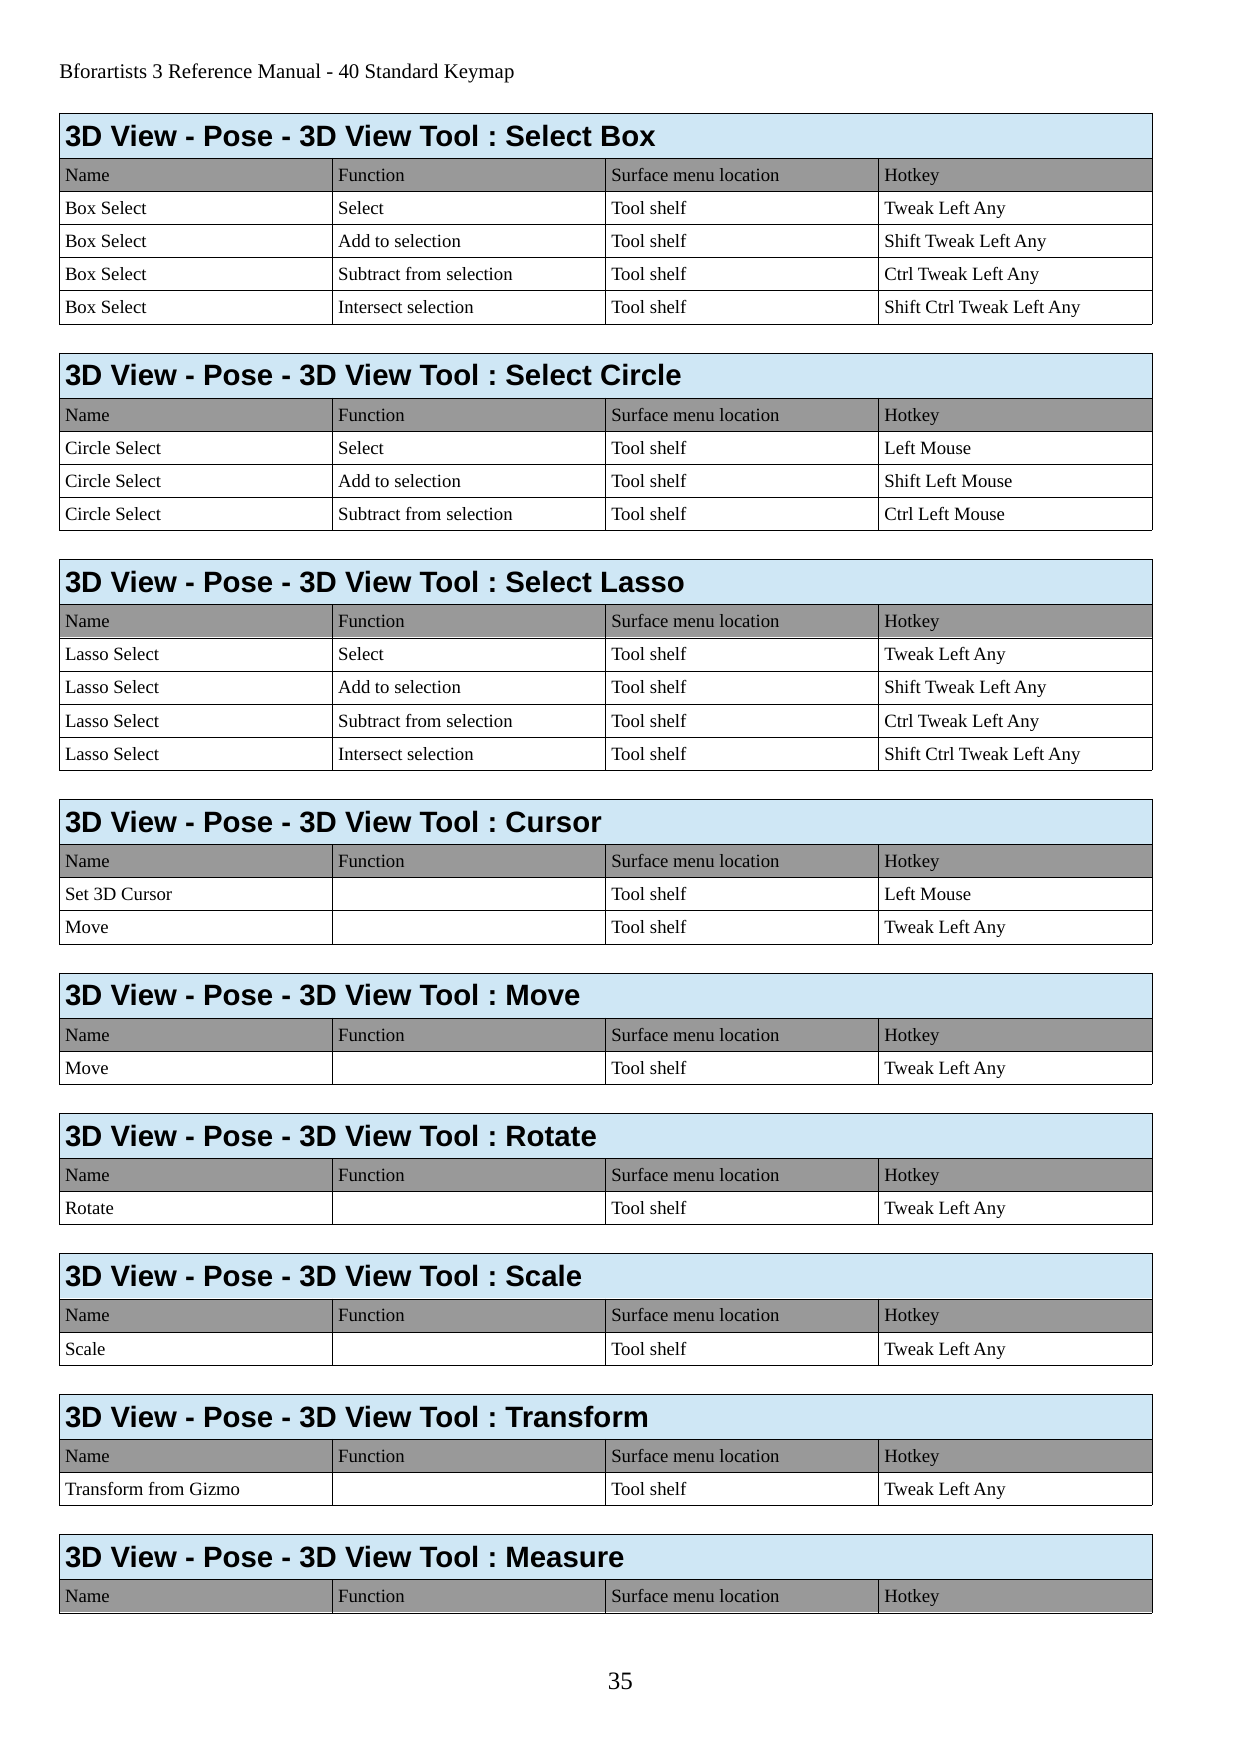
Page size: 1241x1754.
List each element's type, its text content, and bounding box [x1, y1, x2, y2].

table_cell Transform from Gizmo [60, 1473, 332, 1505]
table_cell Surface menu location [606, 1580, 878, 1612]
table_cell Lasso Select [60, 738, 332, 770]
table_cell Surface menu location [606, 1159, 878, 1191]
table_cell Tool shelf [606, 1333, 878, 1365]
table_cell Surface menu location [606, 399, 878, 431]
table_cell Name [60, 605, 332, 637]
table_cell Hotkey [879, 399, 1152, 431]
table_cell Tool shelf [606, 498, 878, 530]
table_cell Name [60, 159, 332, 191]
table_cell Function [333, 1440, 605, 1472]
table_cell Tweak Left Any [879, 911, 1152, 943]
table_cell Surface menu location [606, 1300, 878, 1332]
table_cell Surface menu location [606, 605, 878, 637]
table_cell Ctrl Tweak Left Any [879, 258, 1152, 290]
table_cell Tool shelf [606, 258, 878, 290]
table_cell Add to selection [333, 225, 605, 257]
table_cell Hotkey [879, 1300, 1152, 1332]
table_cell Hotkey [879, 1580, 1152, 1612]
table_cell [333, 878, 605, 910]
table_cell Name [60, 1159, 332, 1191]
table_header 3D View - Pose - 3D View Tool : Select Box [60, 114, 1152, 158]
table_cell Box Select [60, 225, 332, 257]
table_cell Tool shelf [606, 225, 878, 257]
table_cell Hotkey [879, 1159, 1152, 1191]
table_cell Lasso Select [60, 705, 332, 737]
table_cell Name [60, 1019, 332, 1051]
table_cell [333, 1473, 605, 1505]
table_cell Tweak Left Any [879, 192, 1152, 224]
table_cell Name [60, 1580, 332, 1612]
table_cell Function [333, 1159, 605, 1191]
table_header 3D View - Pose - 3D View Tool : Measure [60, 1535, 1152, 1579]
table_cell Ctrl Left Mouse [879, 498, 1152, 530]
table_cell Tweak Left Any [879, 639, 1152, 671]
table_cell Lasso Select [60, 639, 332, 671]
table_cell Hotkey [879, 605, 1152, 637]
table_cell Circle Select [60, 432, 332, 464]
table_cell Name [60, 399, 332, 431]
table_cell Tool shelf [606, 192, 878, 224]
table_cell Hotkey [879, 845, 1152, 877]
table_header 3D View - Pose - 3D View Tool : Transform [60, 1395, 1152, 1439]
table_header 3D View - Pose - 3D View Tool : Select Lasso [60, 560, 1152, 604]
table_cell Left Mouse [879, 878, 1152, 910]
table_cell Shift Ctrl Tweak Left Any [879, 738, 1152, 770]
table_cell Tool shelf [606, 705, 878, 737]
table_cell Function [333, 1300, 605, 1332]
table_cell Box Select [60, 291, 332, 323]
table_cell Select [333, 192, 605, 224]
table_cell Tool shelf [606, 1473, 878, 1505]
table_cell Surface menu location [606, 159, 878, 191]
table_cell Select [333, 639, 605, 671]
table_cell Shift Left Mouse [879, 465, 1152, 497]
table_cell Shift Tweak Left Any [879, 672, 1152, 704]
table_cell Hotkey [879, 1019, 1152, 1051]
table_cell Tool shelf [606, 911, 878, 943]
table_header 3D View - Pose - 3D View Tool : Scale [60, 1254, 1152, 1298]
table_cell Tweak Left Any [879, 1052, 1152, 1084]
table_cell Circle Select [60, 498, 332, 530]
table_cell Tool shelf [606, 672, 878, 704]
table_cell Tool shelf [606, 1052, 878, 1084]
table_header 3D View - Pose - 3D View Tool : Select Circle [60, 354, 1152, 398]
table_cell Function [333, 605, 605, 637]
table_cell [333, 1333, 605, 1365]
table_cell Hotkey [879, 1440, 1152, 1472]
table_cell Tool shelf [606, 878, 878, 910]
table_cell Name [60, 845, 332, 877]
table_cell Function [333, 399, 605, 431]
table_cell Tool shelf [606, 1192, 878, 1224]
table_header 3D View - Pose - 3D View Tool : Cursor [60, 800, 1152, 844]
table_cell [333, 1192, 605, 1224]
table_cell Box Select [60, 192, 332, 224]
table_cell Function [333, 1580, 605, 1612]
table_cell Box Select [60, 258, 332, 290]
table_cell Move [60, 911, 332, 943]
table_cell Subtract from selection [333, 705, 605, 737]
table_cell [333, 911, 605, 943]
table_cell Circle Select [60, 465, 332, 497]
table_cell Tool shelf [606, 432, 878, 464]
table_cell Left Mouse [879, 432, 1152, 464]
table_cell Scale [60, 1333, 332, 1365]
table_cell Move [60, 1052, 332, 1084]
table_cell Tweak Left Any [879, 1473, 1152, 1505]
table_header 3D View - Pose - 3D View Tool : Move [60, 974, 1152, 1018]
table_cell Rotate [60, 1192, 332, 1224]
table_cell Name [60, 1300, 332, 1332]
table_cell Add to selection [333, 672, 605, 704]
table_cell Tool shelf [606, 291, 878, 323]
table_cell Add to selection [333, 465, 605, 497]
table_cell Lasso Select [60, 672, 332, 704]
table_cell Set 3D Cursor [60, 878, 332, 910]
table_cell Function [333, 159, 605, 191]
table_cell Function [333, 845, 605, 877]
table_cell Shift Tweak Left Any [879, 225, 1152, 257]
table_cell Tool shelf [606, 738, 878, 770]
table_header 3D View - Pose - 3D View Tool : Rotate [60, 1114, 1152, 1158]
table_cell Function [333, 1019, 605, 1051]
table_cell Tweak Left Any [879, 1192, 1152, 1224]
table_cell Subtract from selection [333, 498, 605, 530]
table_cell Name [60, 1440, 332, 1472]
table_cell Surface menu location [606, 1019, 878, 1051]
table_cell Tool shelf [606, 639, 878, 671]
table_cell Surface menu location [606, 1440, 878, 1472]
table_cell Shift Ctrl Tweak Left Any [879, 291, 1152, 323]
table_cell Subtract from selection [333, 258, 605, 290]
table_cell Select [333, 432, 605, 464]
table_cell Hotkey [879, 159, 1152, 191]
table_cell Ctrl Tweak Left Any [879, 705, 1152, 737]
table_cell Intersect selection [333, 291, 605, 323]
table_cell Intersect selection [333, 738, 605, 770]
table_cell Surface menu location [606, 845, 878, 877]
table_cell Tweak Left Any [879, 1333, 1152, 1365]
table_cell Tool shelf [606, 465, 878, 497]
table_cell [333, 1052, 605, 1084]
